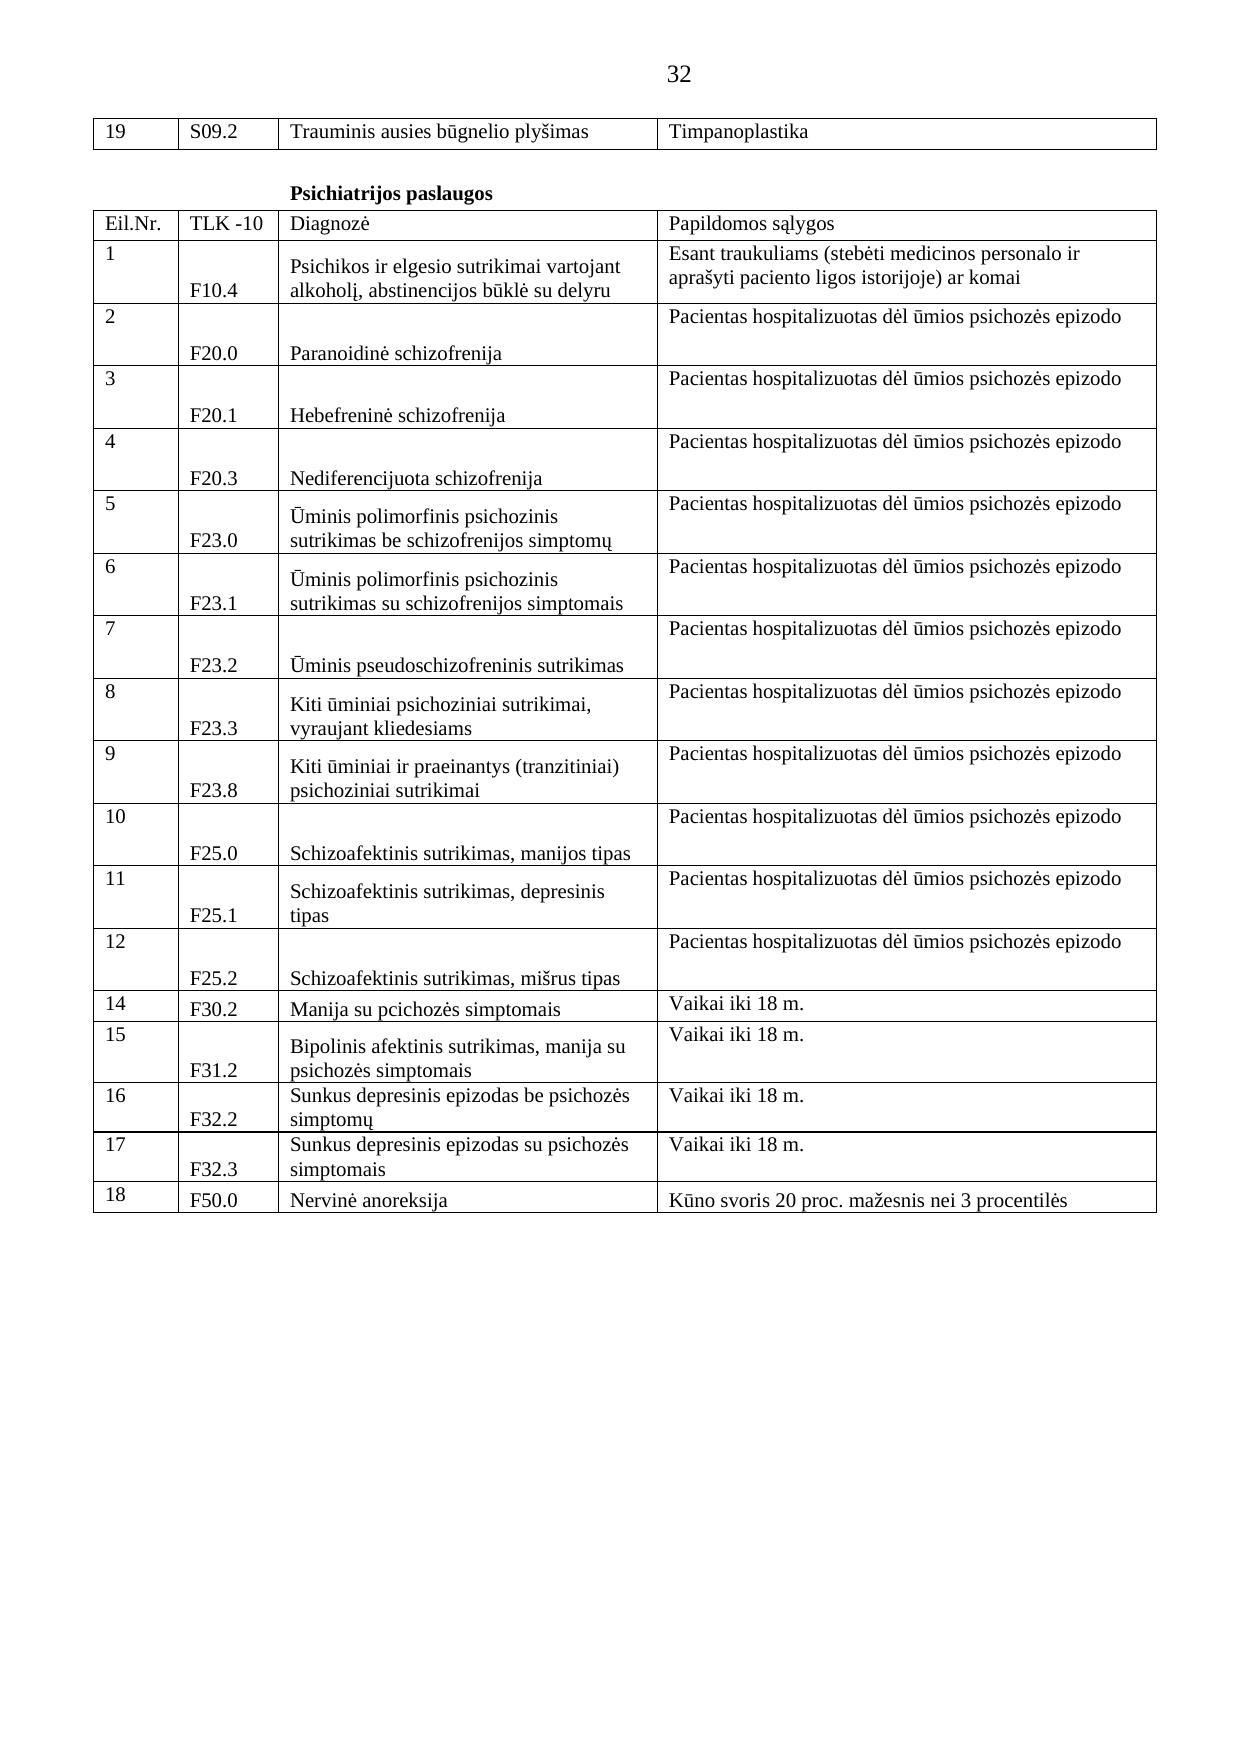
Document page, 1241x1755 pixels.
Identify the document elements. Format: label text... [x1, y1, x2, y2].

table_cell Pacientas hospitalizuotas dėl ūmios psichozės epizodo [658, 741, 1156, 802]
table_cell F20.0 [179, 304, 278, 365]
table_cell Vaikai iki 18 m. [658, 1083, 1156, 1131]
table_cell 5 [94, 491, 178, 552]
table_cell F20.3 [179, 429, 278, 490]
table_cell Papildomos sąlygos [658, 211, 1156, 240]
table_cell 16 [94, 1083, 178, 1131]
table_cell Kūno svoris 20 proc. mažesnis nei 3 procentilės [658, 1182, 1156, 1212]
table_cell 6 [94, 554, 178, 615]
table_cell Esant traukuliams (stebėti medicinos personalo ir aprašyti paciento ligos istorijoje) ar komai [658, 241, 1156, 302]
table_cell Diagnozė [279, 211, 657, 240]
table_cell Nediferencijuota schizofrenija [279, 429, 657, 490]
table_cell Timpanoplastika [658, 119, 1156, 149]
table_cell 9 [94, 741, 178, 802]
table_cell 14 [94, 991, 178, 1021]
table_cell 18 [94, 1182, 178, 1212]
table_cell Kiti ūminiai ir praeinantys (tranzitiniai) psichoziniai sutrikimai [279, 741, 657, 802]
table_cell Ūminis pseudoschizofreninis sutrikimas [279, 616, 657, 677]
table_cell Pacientas hospitalizuotas dėl ūmios psichozės epizodo [658, 804, 1156, 865]
table_cell 4 [94, 429, 178, 490]
table_cell Pacientas hospitalizuotas dėl ūmios psichozės epizodo [658, 304, 1156, 365]
table_cell Sunkus depresinis epizodas be psichozės simptomų [279, 1083, 657, 1131]
table_cell Pacientas hospitalizuotas dėl ūmios psichozės epizodo [658, 491, 1156, 552]
table_cell F25.1 [179, 866, 278, 927]
table_cell Eil.Nr. [94, 211, 178, 240]
table_cell Psichiatrijos paslaugos [279, 181, 657, 210]
table_cell 15 [94, 1022, 178, 1082]
table_cell Nervinė anoreksija [279, 1182, 657, 1212]
table_cell 3 [94, 366, 178, 427]
table_cell 8 [94, 679, 178, 740]
table_cell Schizoafektinis sutrikimas, depresinis tipas [279, 866, 657, 927]
table_cell Pacientas hospitalizuotas dėl ūmios psichozės epizodo [658, 554, 1156, 615]
table_cell F25.2 [179, 929, 278, 990]
table_cell S09.2 [179, 119, 278, 149]
table_cell 10 [94, 804, 178, 865]
table_cell F23.1 [179, 554, 278, 615]
table_cell F25.0 [179, 804, 278, 865]
table_cell Trauminis ausies būgnelio plyšimas [279, 119, 657, 149]
table_cell Pacientas hospitalizuotas dėl ūmios psichozės epizodo [658, 866, 1156, 927]
table_cell F23.8 [179, 741, 278, 802]
table_cell [178, 181, 278, 210]
table_cell F10.4 [179, 241, 278, 302]
table_cell Paranoidinė schizofrenija [279, 304, 657, 365]
table_cell F32.3 [179, 1133, 278, 1181]
table_cell 12 [94, 929, 178, 990]
table_cell 17 [94, 1133, 178, 1181]
table_cell Schizoafektinis sutrikimas, manijos tipas [279, 804, 657, 865]
table_cell F50.0 [179, 1182, 278, 1212]
table_cell Pacientas hospitalizuotas dėl ūmios psichozės epizodo [658, 929, 1156, 990]
table_cell Pacientas hospitalizuotas dėl ūmios psichozės epizodo [658, 366, 1156, 427]
table_cell 19 [94, 119, 178, 149]
table_cell Hebefreninė schizofrenija [279, 366, 657, 427]
table_cell [94, 150, 178, 181]
table_cell [94, 181, 178, 210]
table_cell 7 [94, 616, 178, 677]
table_cell F30.2 [179, 991, 278, 1021]
table_cell [658, 150, 1156, 181]
table_cell F20.1 [179, 366, 278, 427]
table_cell Pacientas hospitalizuotas dėl ūmios psichozės epizodo [658, 429, 1156, 490]
table_cell Ūminis polimorfinis psichozinis sutrikimas su schizofrenijos simptomais [279, 554, 657, 615]
table_cell Vaikai iki 18 m. [658, 1133, 1156, 1181]
table_cell 2 [94, 304, 178, 365]
table_cell Pacientas hospitalizuotas dėl ūmios psichozės epizodo [658, 616, 1156, 677]
table_cell Bipolinis afektinis sutrikimas, manija su psichozės simptomais [279, 1022, 657, 1082]
table_cell Manija su pcichozės simptomais [279, 991, 657, 1021]
table_cell Sunkus depresinis epizodas su psichozės simptomais [279, 1133, 657, 1181]
table_cell Schizoafektinis sutrikimas, mišrus tipas [279, 929, 657, 990]
table_cell Pacientas hospitalizuotas dėl ūmios psichozės epizodo [658, 679, 1156, 740]
table_cell Psichikos ir elgesio sutrikimai vartojant alkoholį, abstinencijos būklė su delyru [279, 241, 657, 302]
table_cell 11 [94, 866, 178, 927]
table_cell Vaikai iki 18 m. [658, 1022, 1156, 1082]
table_cell F23.3 [179, 679, 278, 740]
table_cell [658, 181, 1156, 210]
table_cell F23.0 [179, 491, 278, 552]
table_cell TLK -10 [179, 211, 278, 240]
table_cell F31.2 [179, 1022, 278, 1082]
table_cell F32.2 [179, 1083, 278, 1131]
table_cell [279, 150, 657, 181]
table_cell Ūminis polimorfinis psichozinis sutrikimas be schizofrenijos simptomų [279, 491, 657, 552]
table_cell Vaikai iki 18 m. [658, 991, 1156, 1021]
table_cell [178, 150, 278, 181]
table_cell 1 [94, 241, 178, 302]
table_cell F23.2 [179, 616, 278, 677]
table_cell Kiti ūminiai psichoziniai sutrikimai, vyraujant kliedesiams [279, 679, 657, 740]
